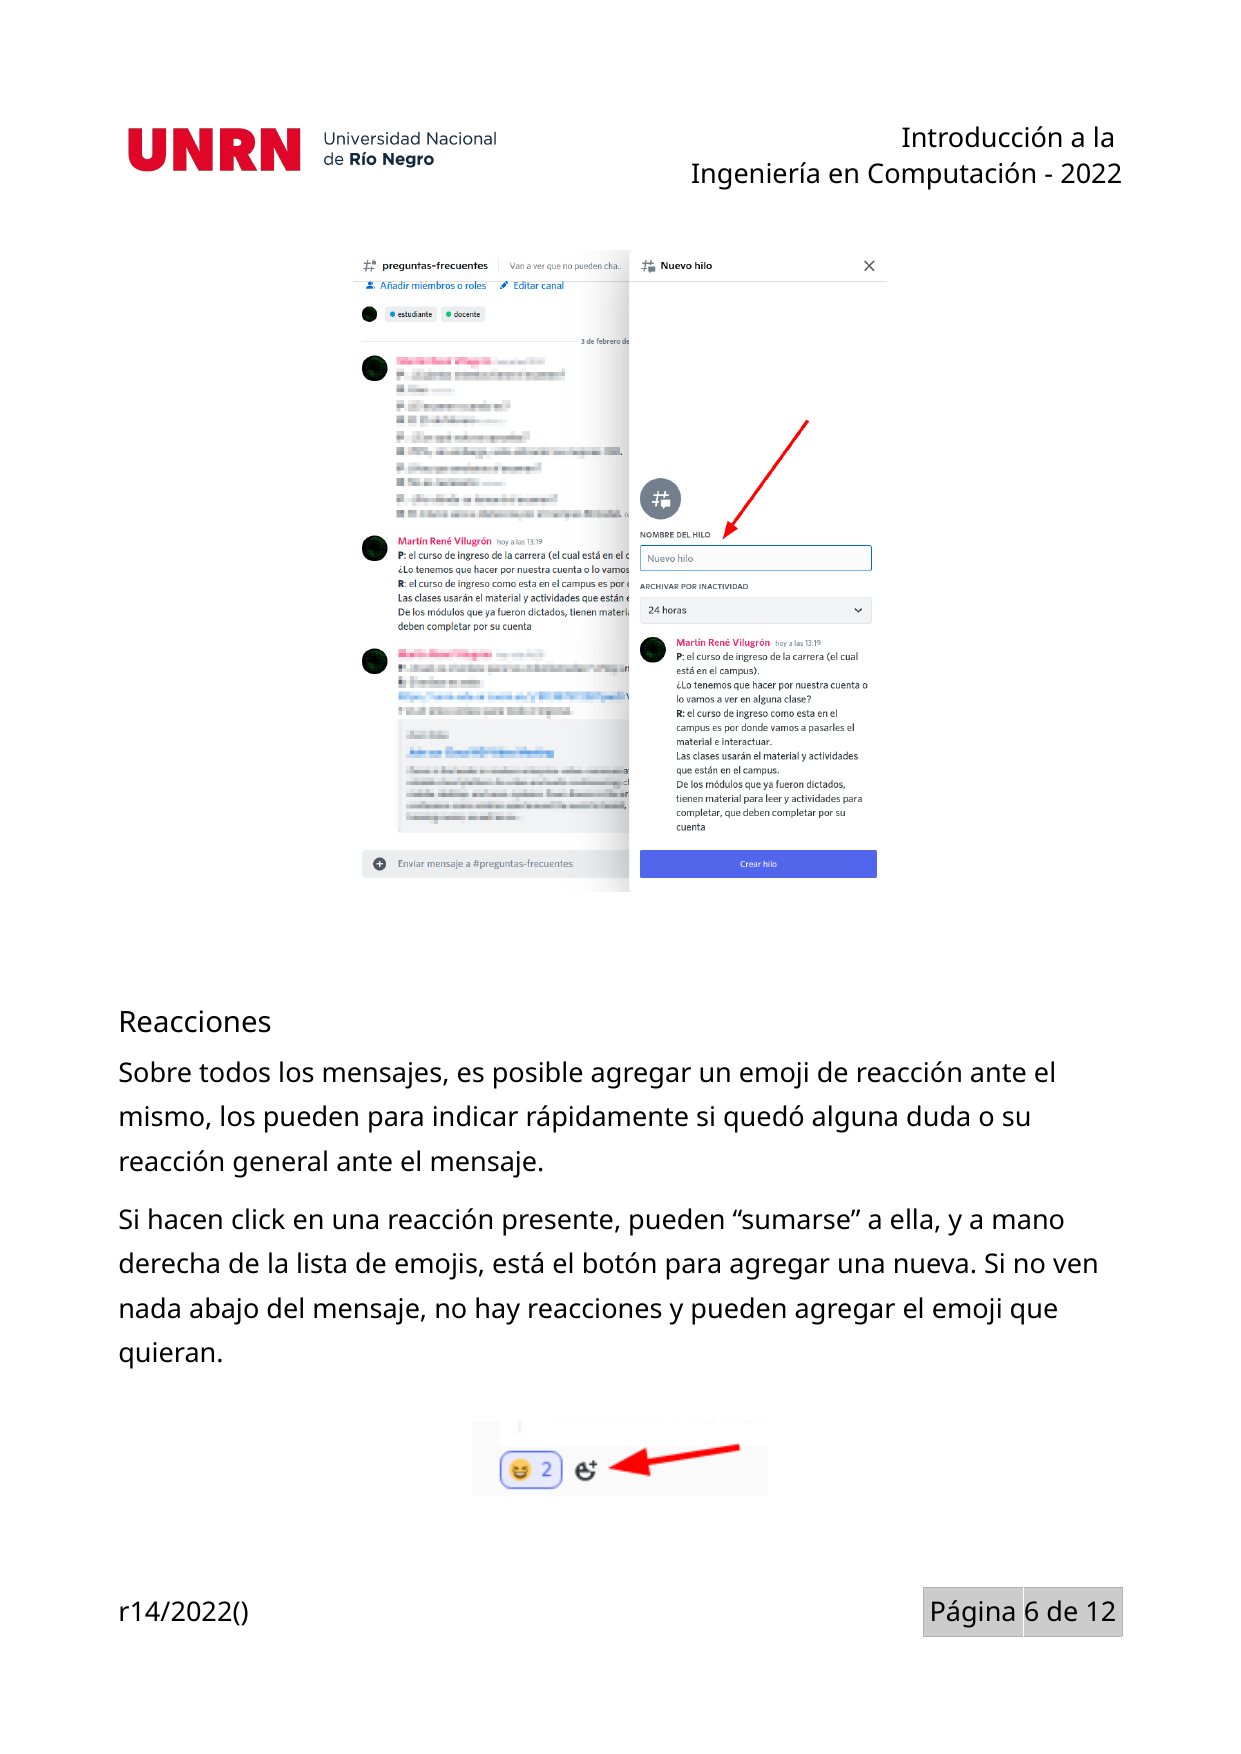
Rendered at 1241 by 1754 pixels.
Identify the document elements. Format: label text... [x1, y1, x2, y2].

text Sobre todos los mensajes, es posible agregar un emoji de reacción ante el mismo, los pueden para indicar rápidamente si quedó alguna duda o su reacción general ante el mensaje. [118, 1054, 1122, 1179]
text Si hacen click en una reacción presente, pueden “sumarse” a ella, y a mano derecha de la lista de emojis, está el botón para agregar una nueva. Si no ven nada abajo del mensaje, no hay reacciones y pueden agregar el emoji que quieran. [118, 1201, 1122, 1370]
picture [353, 250, 887, 892]
picture [118, 118, 505, 180]
picture [472, 1421, 768, 1513]
subtitle Reacciones [118, 1001, 1122, 1041]
